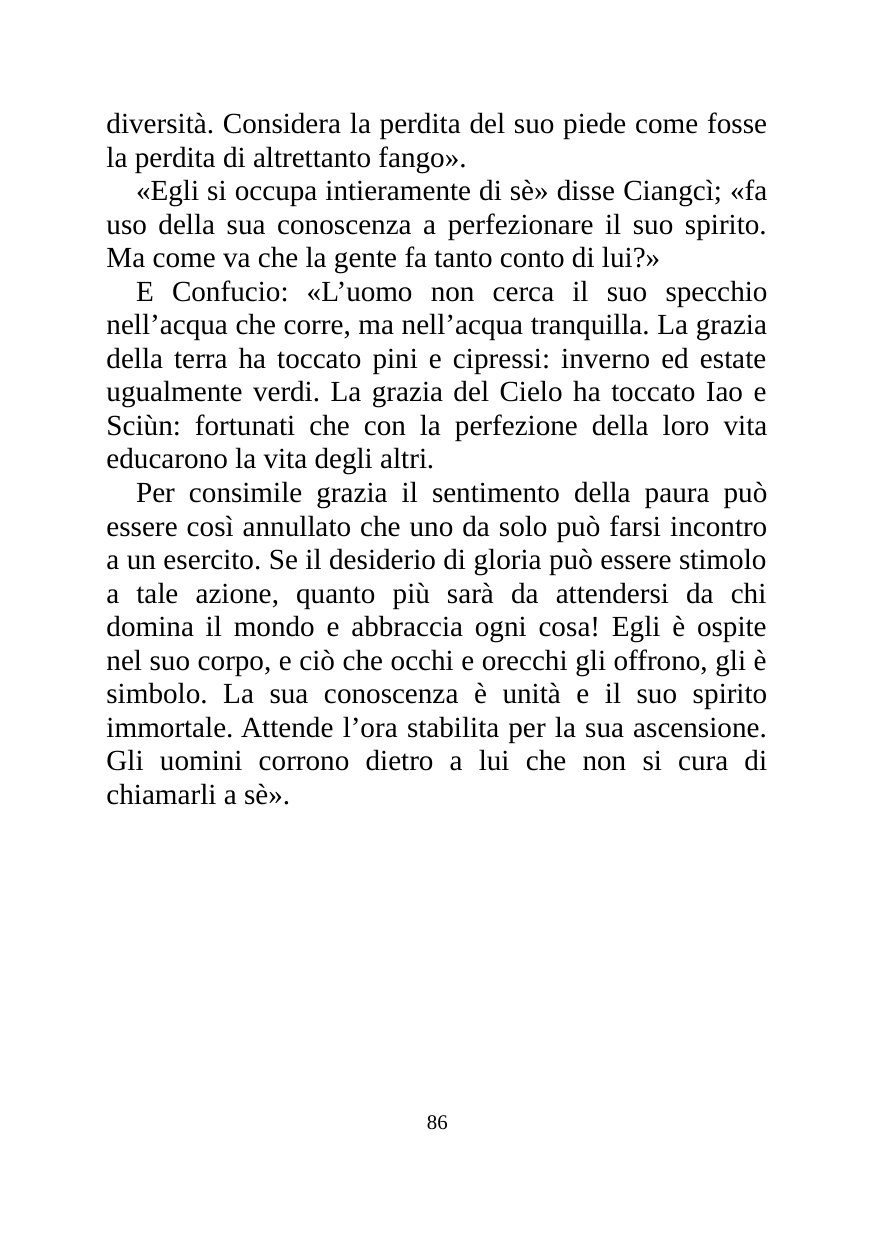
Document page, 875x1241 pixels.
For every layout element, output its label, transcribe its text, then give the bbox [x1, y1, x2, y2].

text Per consimile grazia il sentimento della paura può essere così annullato che uno da solo può farsi incontro a un esercito. Se il desiderio di gloria può essere stimolo a tale azione, quanto più sarà da attendersi da chi domina il mondo e abbraccia ogni cosa! Egli è ospite nel suo corpo, e ciò che occhi e orecchi gli offrono, gli è simbolo. La sua conoscenza è unità e il suo spirito immortale. Attende l’ora stabilita per la sua ascensione. Gli uomini corrono dietro a lui che non si cura di chiamarli a sè». [106, 475, 768, 811]
text diversità. Considera la perdita del suo piede come fosse la perdita di altrettanto fango». [106, 106, 768, 173]
text «Egli si occupa intieramente di sè» disse Ciangcì; «fa uso della sua conoscenza a perfezionare il suo spirito. Ma come va che la gente fa tanto conto di lui?» [106, 173, 768, 274]
text E Confucio: «L’uomo non cerca il suo specchio nell’acqua che corre, ma nell’acqua tranquilla. La grazia della terra ha toccato pini e cipressi: inverno ed estate ugualmente verdi. La grazia del Cielo ha toccato Iao e Sciùn: fortunati che con la perfezione della loro vita educarono la vita degli altri. [106, 274, 768, 475]
